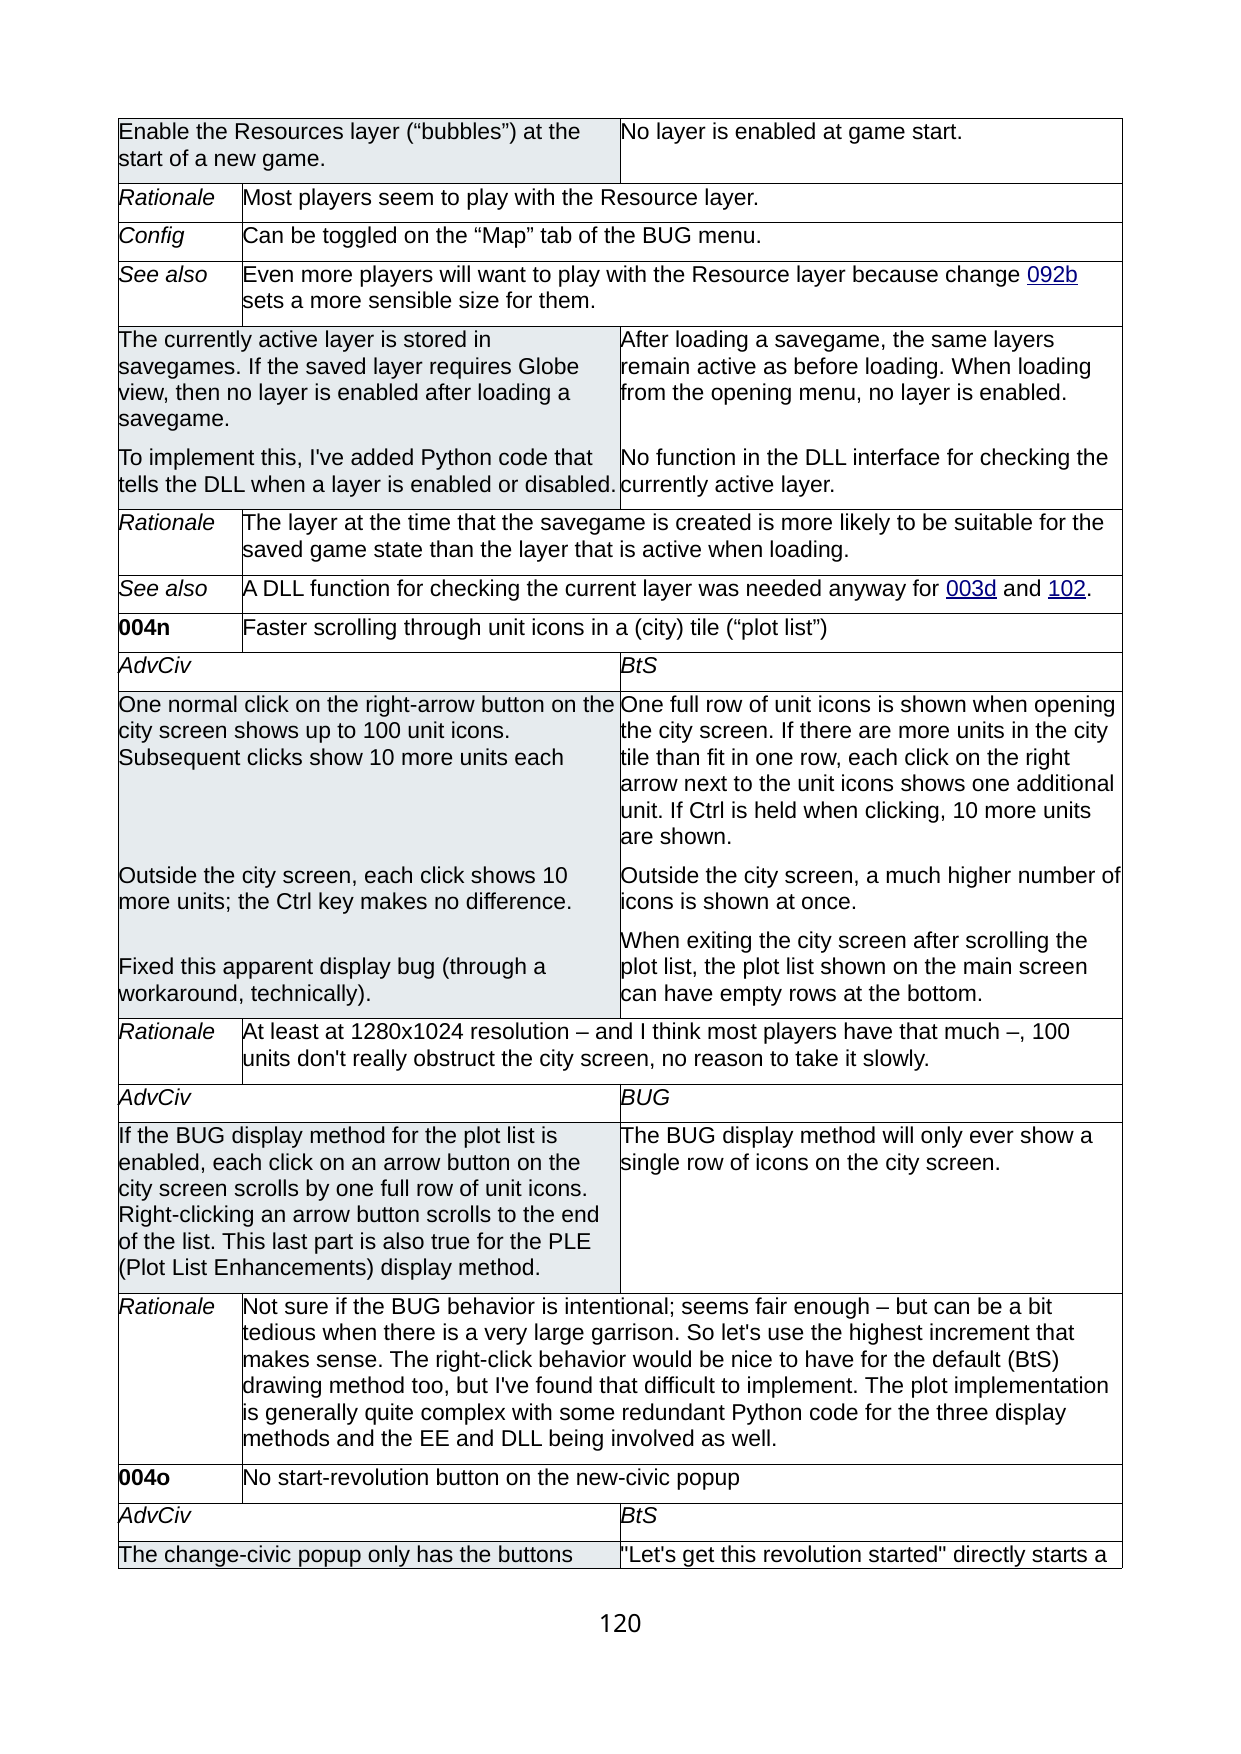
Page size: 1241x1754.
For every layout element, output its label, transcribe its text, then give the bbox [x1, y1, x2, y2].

table_cell The change-civic popup only has the buttons [119, 1542, 620, 1568]
table_cell AdvCiv [119, 653, 620, 691]
table_cell AdvCiv [119, 1504, 620, 1541]
table_cell Rationale [119, 184, 242, 222]
table_cell Rationale [119, 1294, 242, 1463]
table_cell The layer at the time that the savegame is created is more likely to be suitable for the saved game state than the layer that is active when loading. [243, 510, 1122, 574]
table_cell Rationale [119, 1019, 242, 1083]
table_cell A DLL function for checking the current layer was needed anyway for 003d and 102. [243, 576, 1122, 613]
table_cell 004o [119, 1465, 242, 1502]
table_cell See also [119, 576, 242, 613]
table_cell See also [119, 262, 242, 326]
table_cell The BUG display method will only ever show a single row of icons on the city screen. [621, 1123, 1122, 1293]
table_cell Even more players will want to play with the Resource layer because change 092b sets a more sensible size for them. [243, 262, 1122, 326]
table_cell One full row of unit icons is shown when opening the city screen. If there are more units in the city tile than fit in one row, each click on the right arrow next to the unit icons shows one additional unit. If Ctrl is held when clicking, 10 more units are shown. Outside the city screen, a much higher number of icons is shown at once. When exiting the city screen after scrolling the plot list, the plot list shown on the main screen can have empty rows at the bottom. [621, 692, 1122, 1018]
table_cell At least at 1280x1024 resolution – and I think most players have that much –, 100 units don't really obstruct the city screen, no reason to take it slowly. [243, 1019, 1122, 1083]
table_cell Faster scrolling through unit icons in a (city) tile (“plot list”) [243, 614, 1122, 652]
table_cell BtS [621, 1504, 1122, 1541]
table_cell "Let's get this revolution started" directly starts a [621, 1542, 1122, 1568]
table_cell BtS [621, 653, 1122, 691]
table_cell If the BUG display method for the plot list is enabled, each click on an arrow button on the city screen scrolls by one full row of unit icons. Right-clicking an arrow button scrolls to the end of the list. This last part is also true for the PLE (Plot List Enhancements) display method. [119, 1123, 620, 1293]
table_cell No start-revolution button on the new-civic popup [243, 1465, 1122, 1502]
table_cell No layer is enabled at game start. [621, 119, 1122, 183]
table_cell The currently active layer is stored in savegames. If the saved layer requires Globe view, then no layer is enabled after loading a savegame. To implement this, I've added Python code that tells the DLL when a layer is enabled or disabled. [119, 327, 620, 509]
table_cell AdvCiv [119, 1085, 620, 1122]
table_cell One normal click on the right-arrow button on the city screen shows up to 100 unit icons. Subsequent clicks show 10 more units each Outside the city screen, each click shows 10 more units; the Ctrl key makes no difference. Fixed this apparent display bug (through a workaround, technically). [119, 692, 620, 1018]
table_cell Rationale [119, 510, 242, 574]
table_cell Most players seem to play with the Resource layer. [243, 184, 1122, 222]
table_cell Config [119, 223, 242, 261]
table_cell Enable the Resources layer (“bubbles”) at the start of a new game. [119, 119, 620, 183]
table_cell BUG [621, 1085, 1122, 1122]
table_cell Not sure if the BUG behavior is intentional; seems fair enough – but can be a bit tedious when there is a very large garrison. So let's use the highest increment that makes sense. The right-click behavior would be nice to have for the default (BtS) drawing method too, but I've found that difficult to implement. The plot implementation is generally quite complex with some redundant Python code for the three display methods and the EE and DLL being involved as well. [243, 1294, 1122, 1463]
table_cell 004n [119, 614, 242, 652]
table_cell Can be toggled on the “Map” tab of the BUG menu. [243, 223, 1122, 261]
table_cell After loading a savegame, the same layers remain active as before loading. When loading from the opening menu, no layer is enabled. No function in the DLL interface for checking the currently active layer. [621, 327, 1122, 509]
